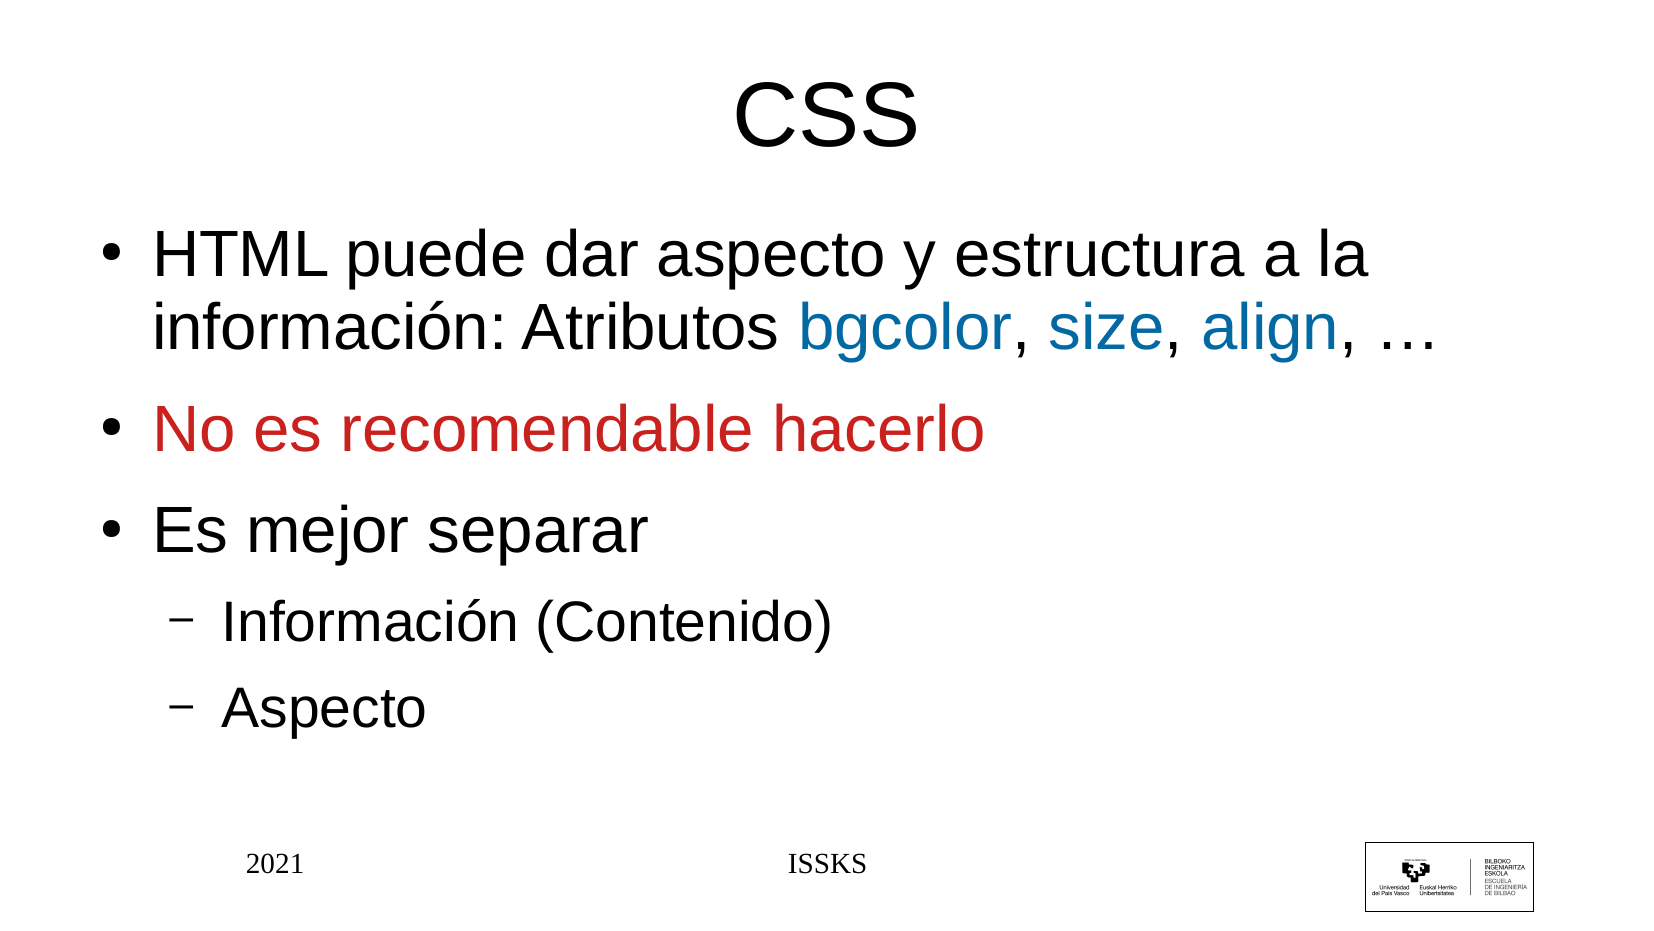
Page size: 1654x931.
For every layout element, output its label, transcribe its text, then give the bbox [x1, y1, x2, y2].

list HTML puede dar aspecto y estructura a la información: Atributos bgcolor, size, align, … No es recomendable hacerlo Es mejor separar Información (Contenido) Aspecto [82, 217, 1456, 758]
picture [1366, 843, 1533, 911]
title CSS [82, 37, 1571, 193]
